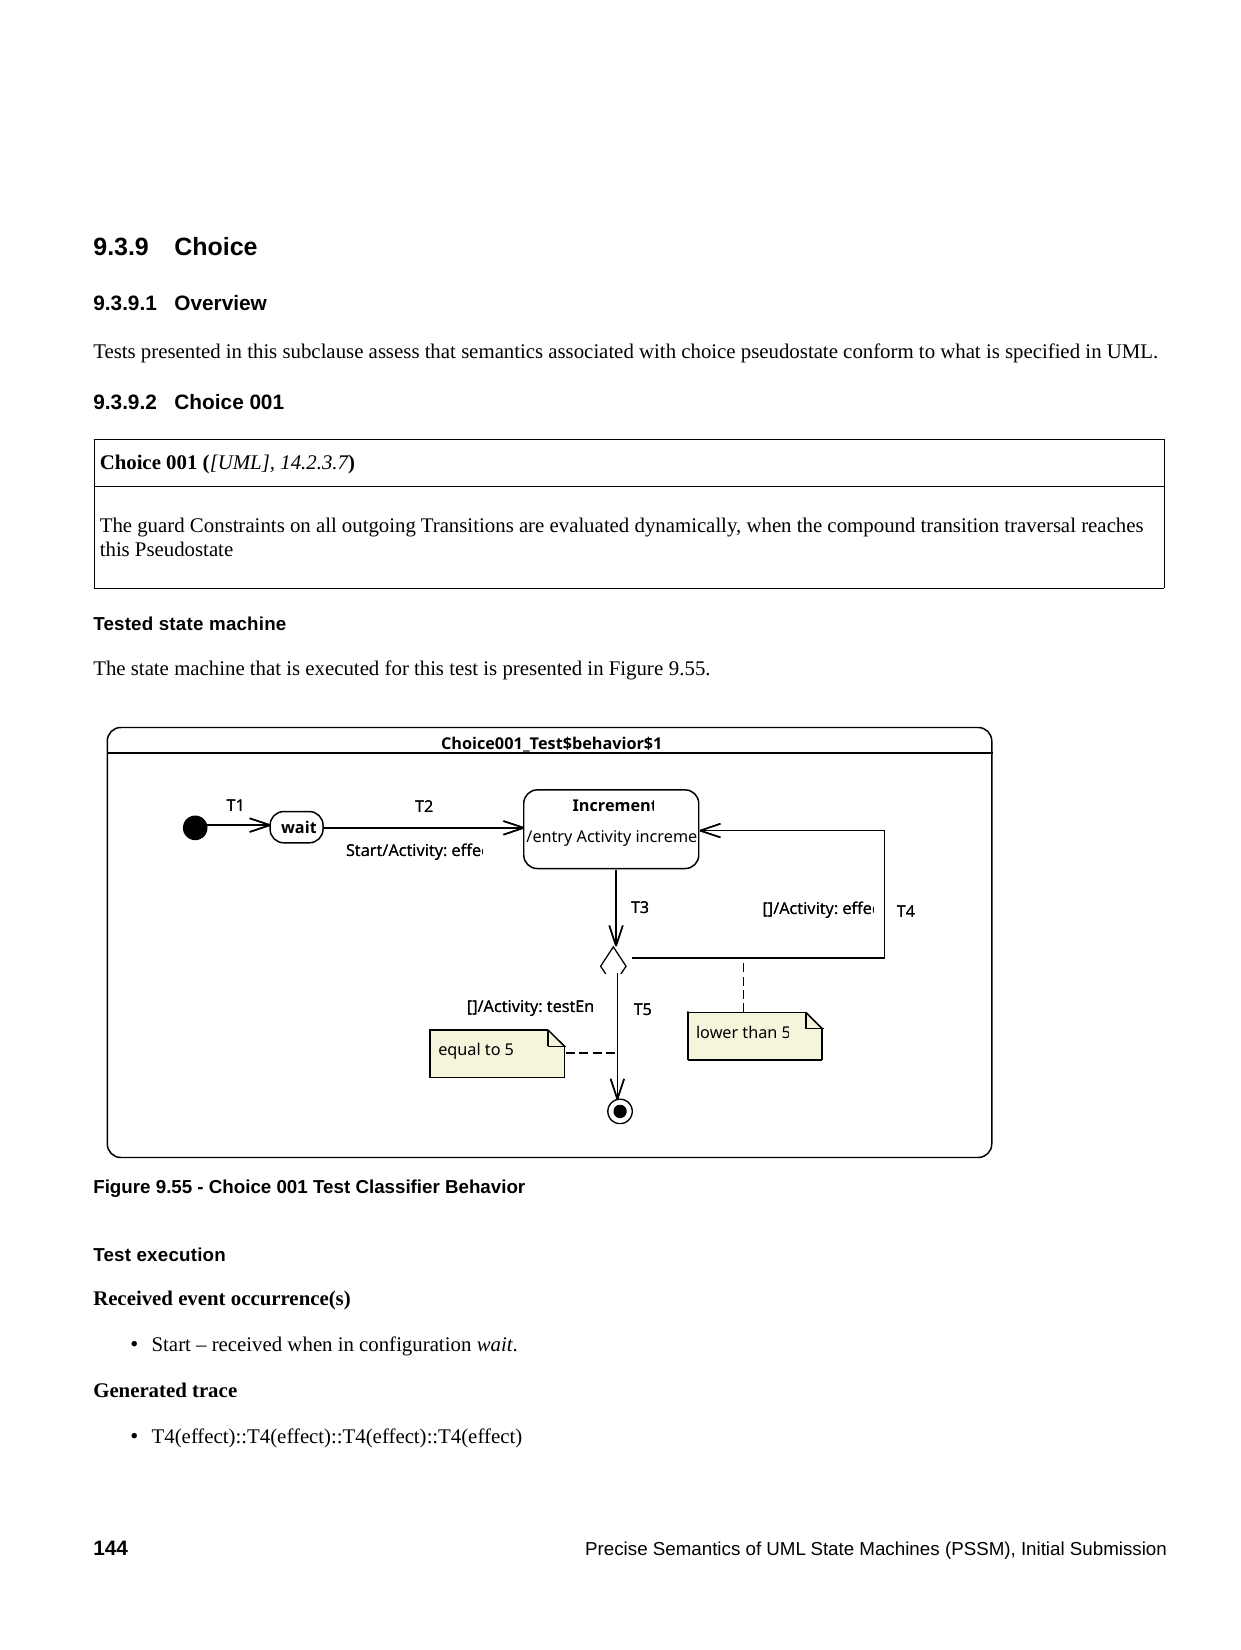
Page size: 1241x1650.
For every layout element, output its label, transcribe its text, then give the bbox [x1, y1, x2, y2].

list Start – received when in configuration wait. [131, 1331, 1164, 1356]
table_header Choice 001 ([UML], 14.2.3.7) [95, 440, 1164, 486]
text Tests presented in this subclause assess that semantics associated with choice pseudostate conform to what is specified in UML. [93, 339, 1164, 363]
table_cell The guard Constraints on all outgoing Transitions are evaluated dynamically, when the compound transition traversal reaches this Pseudostate [95, 487, 1164, 588]
text The state machine that is executed for this test is presented in Figure 9.55. [93, 656, 1164, 680]
text Generated trace [93, 1377, 1164, 1402]
subtitle Tested state machine [93, 613, 1164, 634]
subtitle Overview [93, 289, 1164, 314]
subtitle Test execution [93, 1244, 1164, 1265]
list T4(effect)::T4(effect)::T4(effect)::T4(effect) [131, 1423, 1164, 1448]
subtitle Choice 001 [93, 388, 1164, 413]
subtitle Choice [93, 231, 1164, 260]
text Figure 9.55 - Choice 001 Test Classifier Behavior [93, 713, 1007, 1198]
text Received event occurrence(s) [93, 1286, 1164, 1310]
